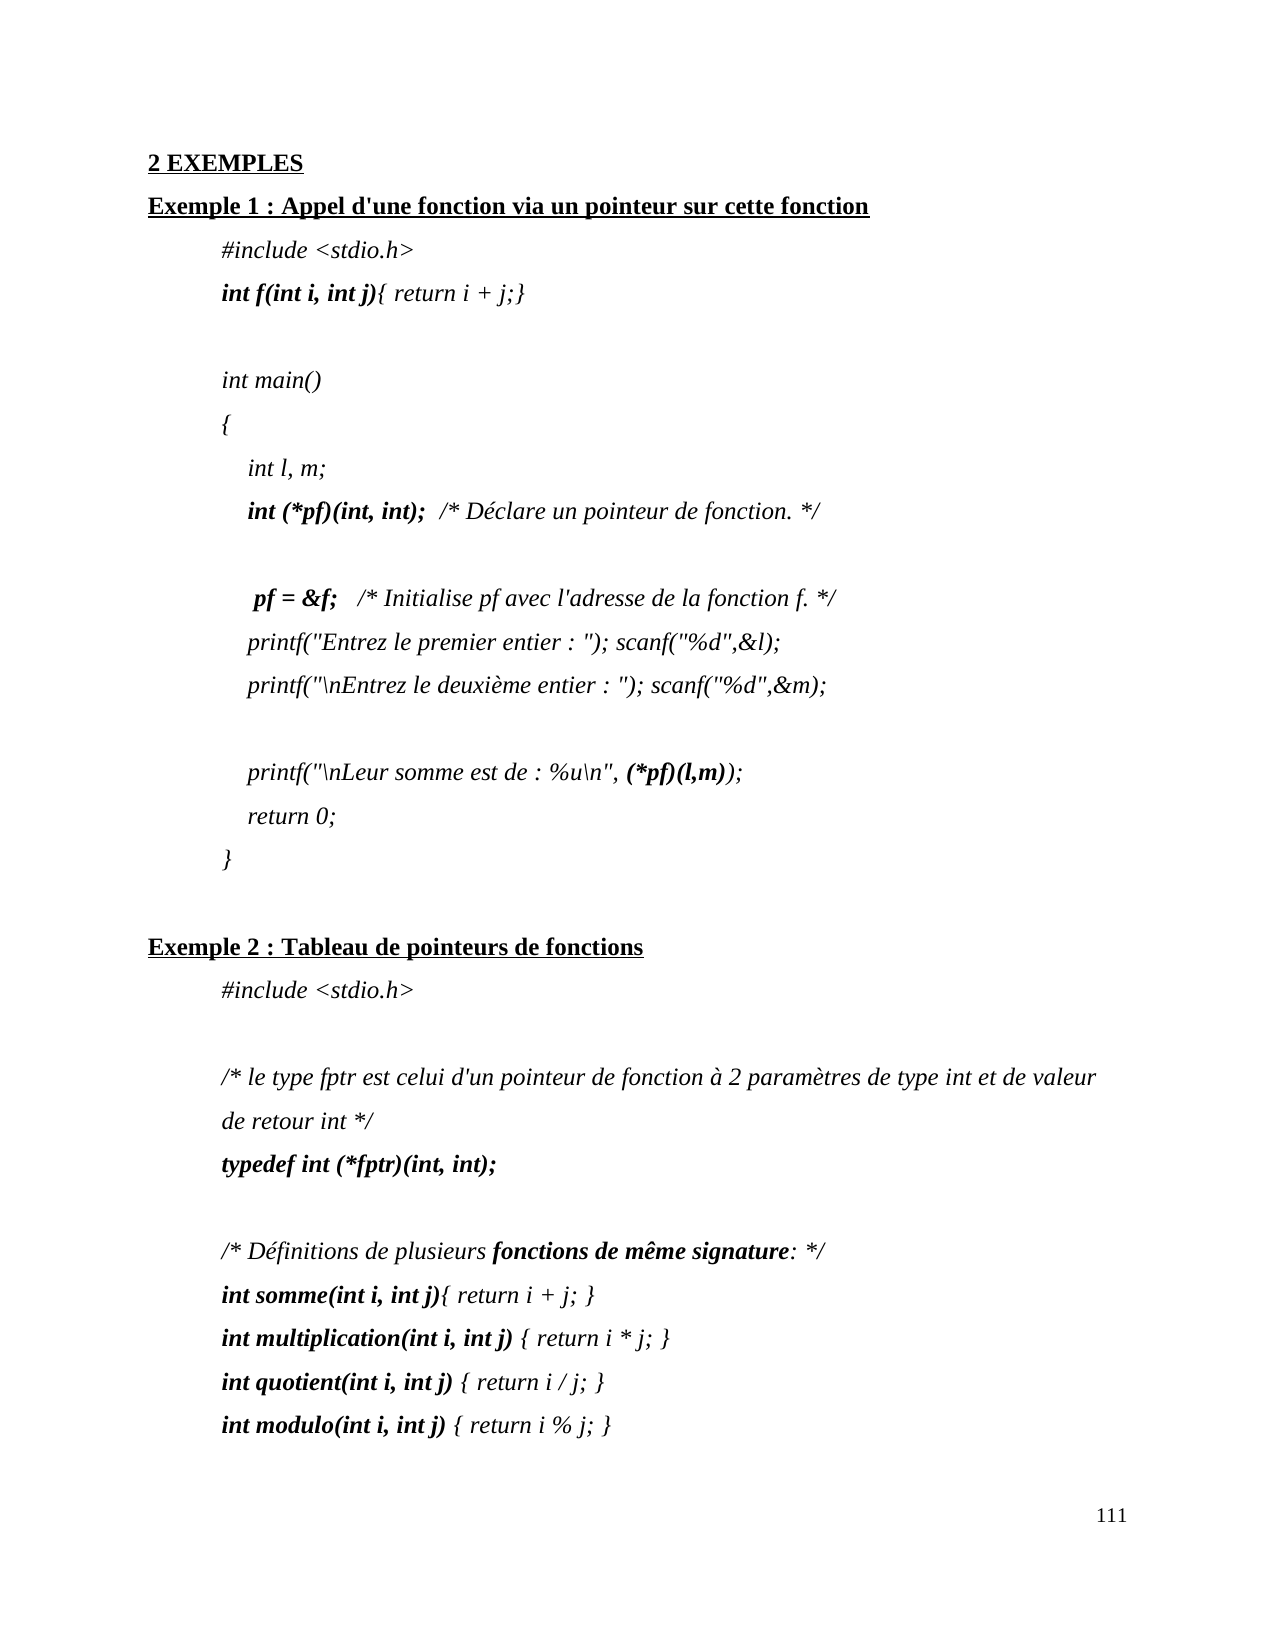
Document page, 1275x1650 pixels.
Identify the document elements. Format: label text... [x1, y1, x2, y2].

text /* le type fptr est celui d'un pointeur de fonction à 2 paramètres de type int et de valeur de retour int */ [221, 1062, 1127, 1134]
text int l, m; [221, 452, 1127, 481]
text printf("\nEntrez le deuxième entier : "); scanf("%d",&m); [221, 670, 1127, 699]
text #include <stdio.h> [221, 235, 1127, 264]
text printf("\nLeur somme est de : %u\n", (*pf)(l,m)); [221, 757, 1127, 786]
text return 0; [221, 801, 1127, 830]
text int quotient(int i, int j) { return i / j; } [221, 1367, 1127, 1396]
text int f(int i, int j){ return i + j;} [221, 278, 1127, 307]
text 2 EXEMPLES [148, 148, 1127, 177]
text printf("Entrez le premier entier : "); scanf("%d",&l); [221, 627, 1127, 656]
text Exemple 1 : Appel d'une fonction via un pointeur sur cette fonction [148, 191, 1127, 220]
text int multiplication(int i, int j) { return i * j; } [221, 1323, 1127, 1352]
text Exemple 2 : Tableau de pointeurs de fonctions [148, 931, 1127, 960]
text int somme(int i, int j){ return i + j; } [221, 1280, 1127, 1309]
text typedef int (*fptr)(int, int); [221, 1149, 1127, 1178]
text { [221, 409, 1127, 438]
text int modulo(int i, int j) { return i % j; } [221, 1410, 1127, 1439]
text int main() [221, 365, 1127, 394]
text /* Définitions de plusieurs fonctions de même signature: */ [221, 1236, 1127, 1265]
text #include <stdio.h> [221, 975, 1127, 1004]
text } [221, 844, 1127, 873]
text pf = &f; /* Initialise pf avec l'adresse de la fonction f. */ [221, 583, 1127, 612]
text int (*pf)(int, int); /* Déclare un pointeur de fonction. */ [221, 496, 1127, 525]
